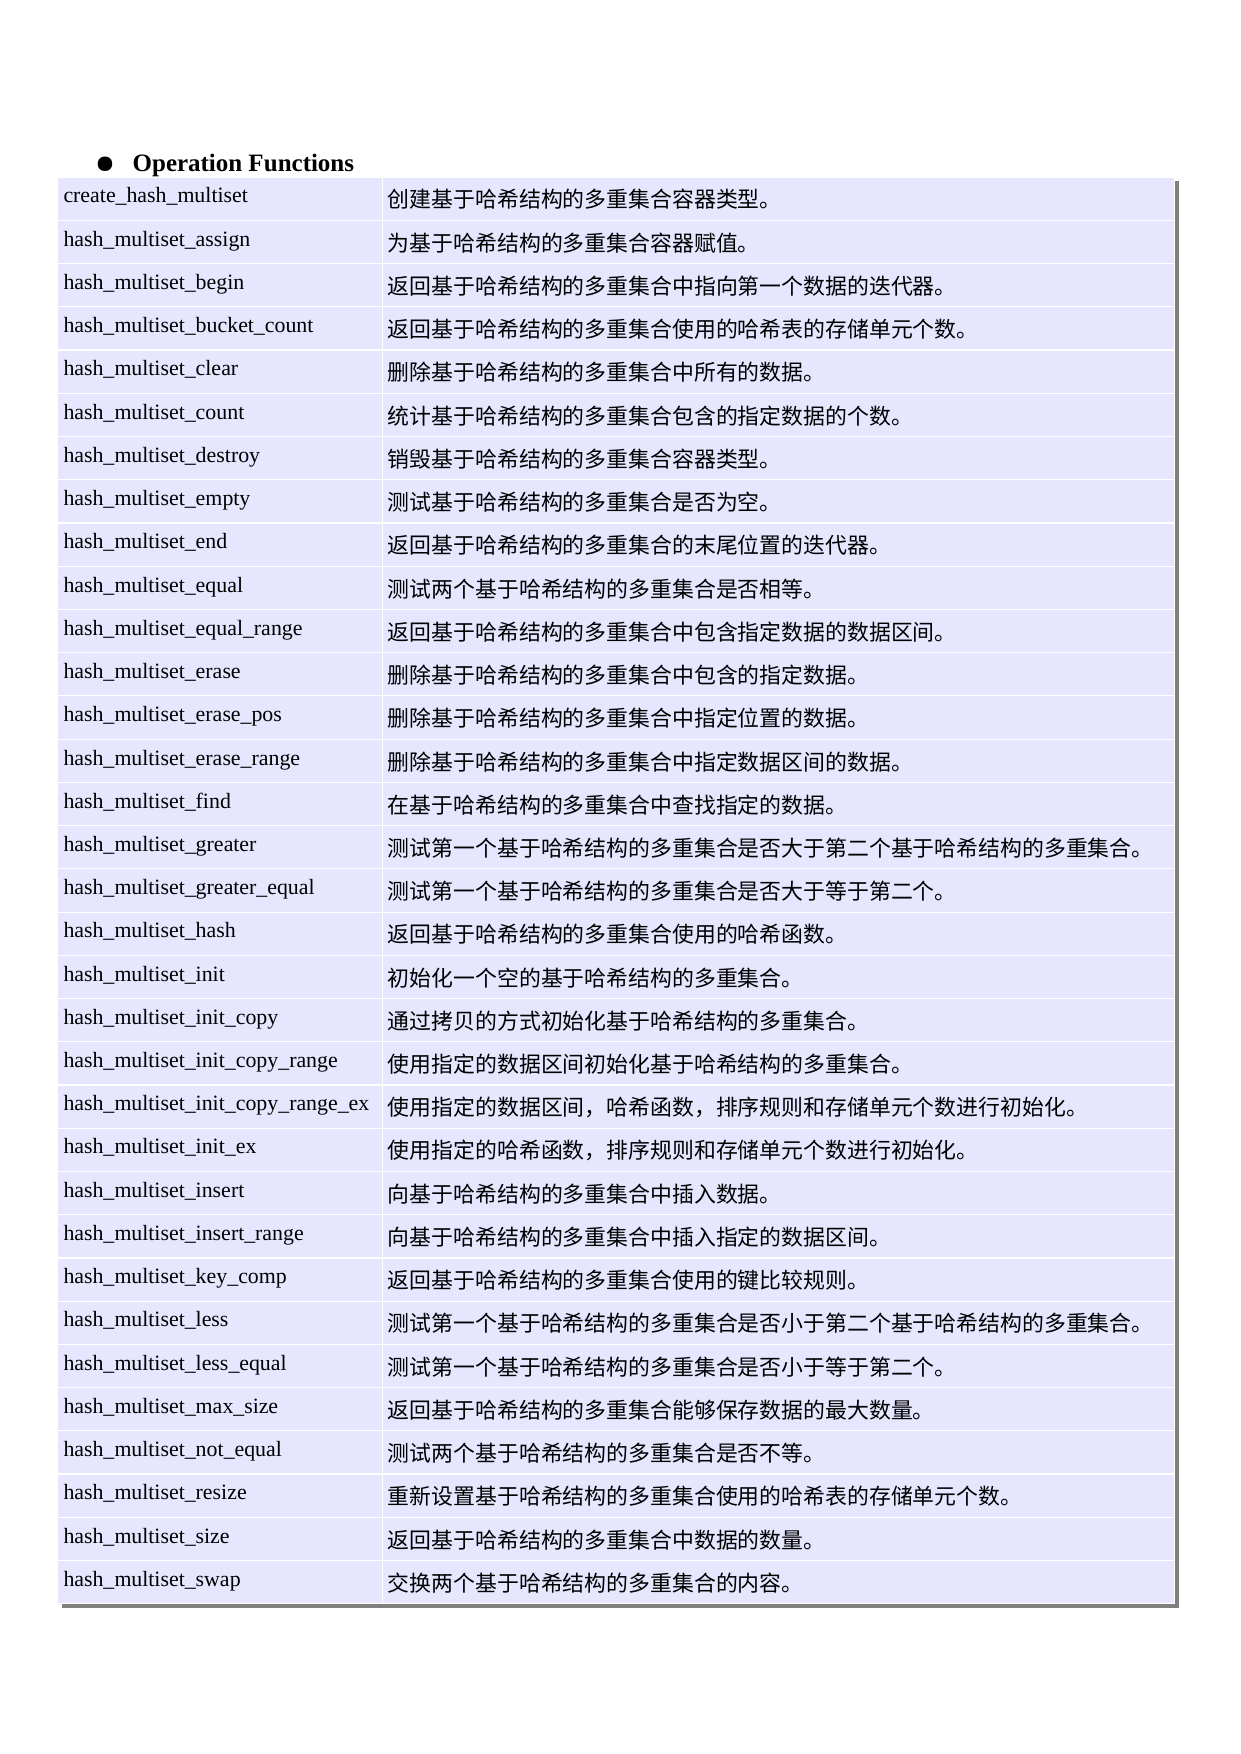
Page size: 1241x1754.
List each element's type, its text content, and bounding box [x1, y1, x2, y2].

table_cell hash_multiset_size [58, 1518, 382, 1560]
table_cell hash_multiset_empty [58, 480, 382, 522]
table_cell hash_multiset_init_ex [58, 1129, 382, 1171]
table_cell hash_multiset_clear [58, 351, 382, 393]
list Operation Functions [95, 148, 1179, 177]
table_cell 返回基于哈希结构的多重集合能够保存数据的最大数量。 [383, 1388, 1174, 1430]
table_cell 返回基于哈希结构的多重集合使用的哈希表的存储单元个数。 [383, 307, 1174, 349]
table_cell 测试基于哈希结构的多重集合是否为空。 [383, 480, 1174, 522]
table_cell 通过拷贝的方式初始化基于哈希结构的多重集合。 [383, 999, 1174, 1041]
table_cell 测试第一个基于哈希结构的多重集合是否小于等于第二个。 [383, 1345, 1174, 1387]
table_cell hash_multiset_hash [58, 913, 382, 955]
table_cell 返回基于哈希结构的多重集合的末尾位置的迭代器。 [383, 524, 1174, 566]
table_cell hash_multiset_equal_range [58, 610, 382, 652]
table_cell hash_multiset_resize [58, 1475, 382, 1517]
table_cell 向基于哈希结构的多重集合中插入数据。 [383, 1172, 1174, 1214]
table_cell hash_multiset_key_comp [58, 1259, 382, 1301]
table_cell hash_multiset_begin [58, 264, 382, 306]
table_cell 删除基于哈希结构的多重集合中所有的数据。 [383, 351, 1174, 393]
table_cell hash_multiset_init_copy [58, 999, 382, 1041]
table_cell hash_multiset_init_copy_range_ex [58, 1086, 382, 1128]
table_cell hash_multiset_insert_range [58, 1215, 382, 1257]
table_cell hash_multiset_find [58, 783, 382, 825]
table_cell 使用指定的数据区间初始化基于哈希结构的多重集合。 [383, 1042, 1174, 1084]
table_header 创建基于哈希结构的多重集合容器类型。 [383, 178, 1174, 220]
table_cell hash_multiset_erase_range [58, 740, 382, 782]
table_cell 为基于哈希结构的多重集合容器赋值。 [383, 221, 1174, 263]
table_cell hash_multiset_insert [58, 1172, 382, 1214]
table_cell hash_multiset_greater_equal [58, 869, 382, 912]
table_cell 交换两个基于哈希结构的多重集合的内容。 [383, 1561, 1174, 1603]
table_cell hash_multiset_less_equal [58, 1345, 382, 1387]
table_cell hash_multiset_equal [58, 567, 382, 609]
table_cell 删除基于哈希结构的多重集合中指定数据区间的数据。 [383, 740, 1174, 782]
table_cell 销毁基于哈希结构的多重集合容器类型。 [383, 437, 1174, 479]
table_cell hash_multiset_less [58, 1302, 382, 1344]
table_cell 测试第一个基于哈希结构的多重集合是否小于第二个基于哈希结构的多重集合。 [383, 1302, 1174, 1344]
table_cell 在基于哈希结构的多重集合中查找指定的数据。 [383, 783, 1174, 825]
table_cell 使用指定的数据区间，哈希函数，排序规则和存储单元个数进行初始化。 [383, 1086, 1174, 1128]
table_cell hash_multiset_max_size [58, 1388, 382, 1430]
table_cell hash_multiset_assign [58, 221, 382, 263]
table_cell 返回基于哈希结构的多重集合中包含指定数据的数据区间。 [383, 610, 1174, 652]
table_cell 返回基于哈希结构的多重集合使用的哈希函数。 [383, 913, 1174, 955]
table_cell 返回基于哈希结构的多重集合中数据的数量。 [383, 1518, 1174, 1560]
table_cell hash_multiset_destroy [58, 437, 382, 479]
table_cell hash_multiset_bucket_count [58, 307, 382, 349]
table_cell hash_multiset_end [58, 524, 382, 566]
table_cell 测试第一个基于哈希结构的多重集合是否大于第二个基于哈希结构的多重集合。 [383, 826, 1174, 868]
table_cell 测试两个基于哈希结构的多重集合是否相等。 [383, 567, 1174, 609]
table_cell 统计基于哈希结构的多重集合包含的指定数据的个数。 [383, 394, 1174, 436]
table_cell hash_multiset_count [58, 394, 382, 436]
table_cell 返回基于哈希结构的多重集合中指向第一个数据的迭代器。 [383, 264, 1174, 306]
table_cell 返回基于哈希结构的多重集合使用的键比较规则。 [383, 1259, 1174, 1301]
table_cell 删除基于哈希结构的多重集合中包含的指定数据。 [383, 653, 1174, 695]
table_cell 测试两个基于哈希结构的多重集合是否不等。 [383, 1431, 1174, 1473]
table_cell hash_multiset_init [58, 956, 382, 998]
table_cell 使用指定的哈希函数，排序规则和存储单元个数进行初始化。 [383, 1129, 1174, 1171]
table_cell hash_multiset_erase [58, 653, 382, 695]
table_cell hash_multiset_greater [58, 826, 382, 868]
table_cell 初始化一个空的基于哈希结构的多重集合。 [383, 956, 1174, 998]
table_cell 重新设置基于哈希结构的多重集合使用的哈希表的存储单元个数。 [383, 1475, 1174, 1517]
table_cell 测试第一个基于哈希结构的多重集合是否大于等于第二个。 [383, 869, 1174, 912]
table_cell hash_multiset_erase_pos [58, 696, 382, 739]
table_cell hash_multiset_swap [58, 1561, 382, 1603]
table_cell hash_multiset_not_equal [58, 1431, 382, 1473]
table_header create_hash_multiset [58, 178, 382, 220]
table_cell 向基于哈希结构的多重集合中插入指定的数据区间。 [383, 1215, 1174, 1257]
table_cell 删除基于哈希结构的多重集合中指定位置的数据。 [383, 696, 1174, 739]
table_cell hash_multiset_init_copy_range [58, 1042, 382, 1084]
